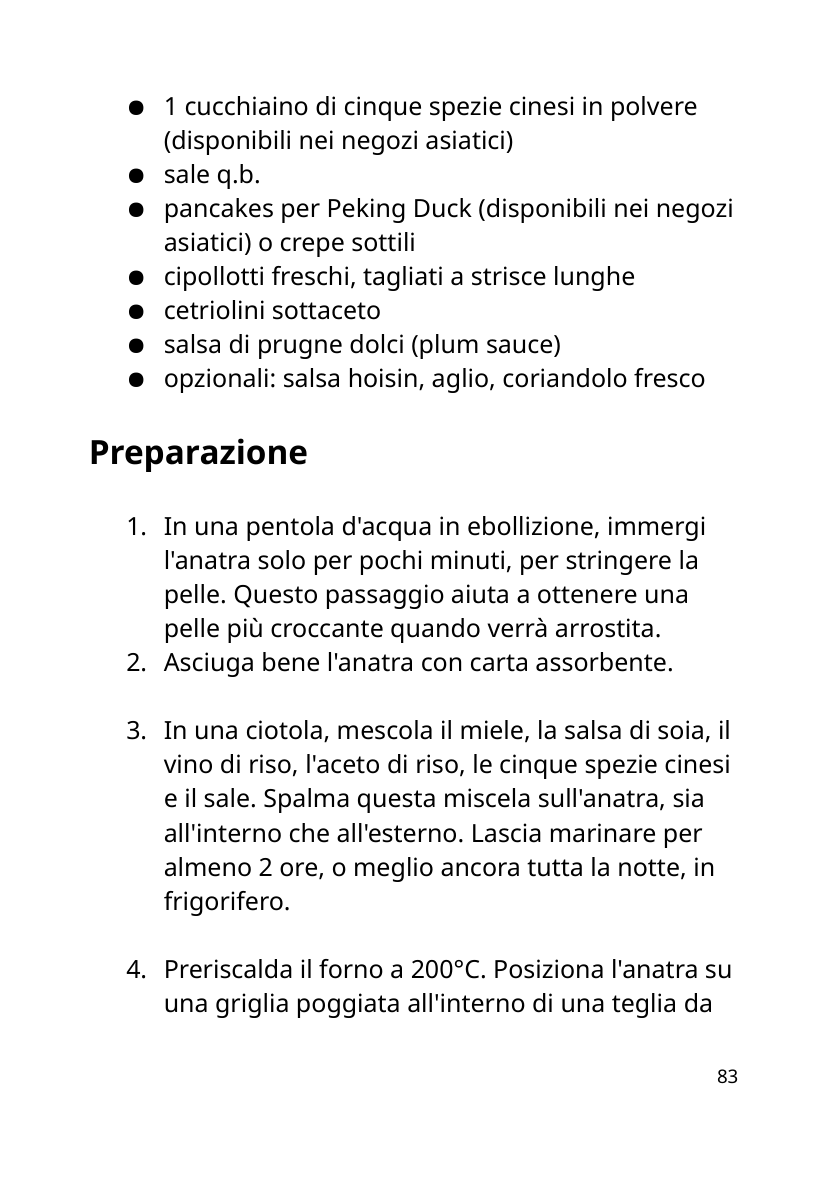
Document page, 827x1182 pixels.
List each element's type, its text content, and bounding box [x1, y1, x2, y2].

list cetriolini sottaceto [126, 293, 738, 327]
list cipollotti freschi, tagliati a strisce lunghe [126, 259, 738, 293]
list pancakes per Peking Duck (disponibili nei negozi asiatici) o crepe sottili [126, 191, 738, 259]
text Preparazione [88, 429, 709, 474]
list salsa di prugne dolci (plum sauce) [126, 327, 738, 361]
list opzionali: salsa hoisin, aglio, coriandolo fresco [126, 361, 738, 395]
list sale q.b. [126, 157, 738, 191]
list Preriscalda il forno a 200°C. Posiziona l'anatra su una griglia poggiata all'interno di una teglia da [126, 951, 738, 1019]
list In una ciotola, mescola il miele, la salsa di soia, il vino di riso, l'aceto di riso, le cinque spezie cinesi e il sale. Spalma questa miscela sull'anatra, sia all'interno che all'esterno. Lascia marinare per almeno 2 ore, o meglio ancora tutta la notte, in frigorifero. [126, 713, 738, 917]
list Asciuga bene l'anatra con carta assorbente. [126, 645, 738, 679]
list In una pentola d'acqua in ebollizione, immergi l'anatra solo per pochi minuti, per stringere la pelle. Questo passaggio aiuta a ottenere una pelle più croccante quando verrà arrostita. [126, 509, 738, 645]
list 1 cucchiaino di cinque spezie cinesi in polvere (disponibili nei negozi asiatici) [126, 88, 738, 157]
